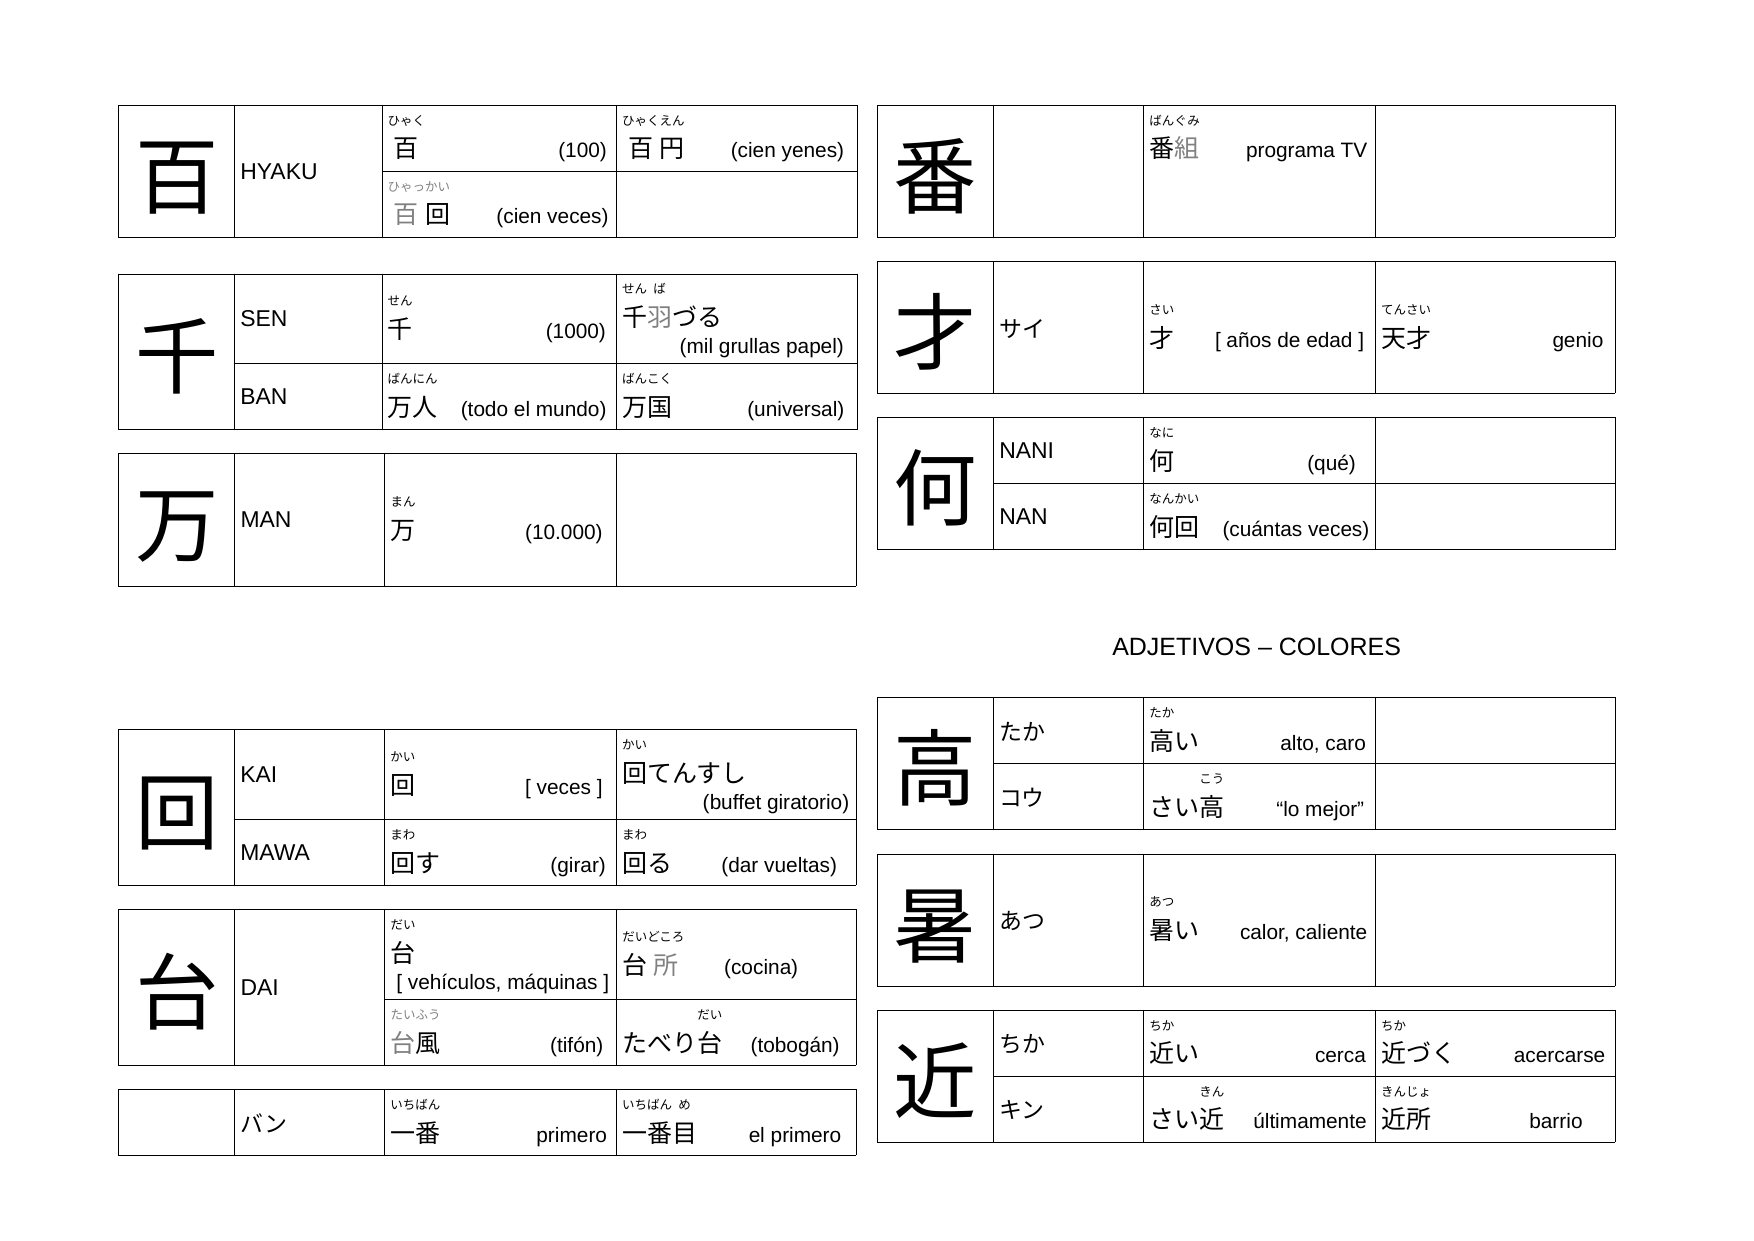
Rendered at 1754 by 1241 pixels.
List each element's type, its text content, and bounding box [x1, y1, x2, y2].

table_header 百ひゃく円えん (cien yenes) [617, 106, 857, 171]
table_header 一いち番ばん目め el primero [617, 1090, 856, 1155]
table_header 台 [119, 910, 234, 1065]
table_cell 万ばん国こく (universal) [617, 364, 857, 429]
table_header ちか [994, 1011, 1143, 1076]
table_cell たべり台だい (tobogán) [617, 1000, 856, 1065]
table_cell さい高こう “lo mejor” [1144, 764, 1375, 829]
table_cell 番ばん組ぐみ programa TV [1144, 106, 1375, 237]
table_header 近 [878, 1011, 993, 1142]
table_cell NAN [994, 484, 1143, 549]
table_header KAI [235, 730, 384, 819]
table_cell 近きん所じょ barrio [1376, 1077, 1615, 1142]
table_cell さい近きん últimamente [1144, 1077, 1375, 1142]
table_header あつ [994, 855, 1143, 986]
table_header 千せん (1000) [383, 275, 616, 363]
table_header [1376, 855, 1615, 986]
table_header 台だい所どころ (cocina) [617, 910, 856, 999]
table_cell キン [994, 1077, 1143, 1142]
table_cell 台たい風ふう (tifón) [385, 1000, 616, 1065]
table_header 暑あつい calor, caliente [1144, 855, 1375, 986]
table_cell 回まわす (girar) [385, 820, 616, 885]
table_cell BAN [235, 364, 382, 429]
table_cell [1376, 764, 1615, 829]
table_header たか [994, 698, 1143, 763]
table_header 百ひゃく (100) [383, 106, 616, 171]
table_header 才 [878, 262, 993, 393]
table_header 一いち番ばん primero [385, 1090, 616, 1155]
table_cell 何なん回かい (cuántas veces) [1144, 484, 1375, 549]
table_header 万まん (10.000) [385, 454, 616, 586]
table_header 千せん羽ばづる (mil grullas papel) [617, 275, 857, 363]
table_cell [617, 172, 857, 237]
table_cell MAWA [235, 820, 384, 885]
table_header 近ちかづく acercarse [1376, 1011, 1615, 1076]
text ADJETIVOS – COLORES [877, 632, 1636, 661]
table_header 何 [878, 418, 993, 549]
table_header 百 [119, 106, 234, 237]
table_header [119, 1090, 234, 1155]
table_header 回かい [ veces ] [385, 730, 616, 819]
table_header 万 [119, 454, 234, 586]
table_header HYAKU [235, 106, 382, 237]
table_header 千 [119, 275, 234, 429]
table_header 番 [878, 106, 993, 237]
table_header 回かいてんすし (buffet giratorio) [617, 730, 856, 819]
table_header 暑 [878, 855, 993, 986]
table_header 高たかい alto, caro [1144, 698, 1375, 763]
table_cell 百ひゃっ回かい (cien veces) [383, 172, 616, 237]
table_header 台だい [ vehículos, máquinas ] [385, 910, 616, 999]
table_header 才さい [ años de edad ] [1144, 262, 1375, 393]
table_header MAN [235, 454, 384, 586]
table_header [994, 106, 1143, 237]
table_header 回 [119, 730, 234, 885]
table_cell 万ばん人にん (todo el mundo) [383, 364, 616, 429]
table_header SEN [235, 275, 382, 363]
table_header 近ちかい cerca [1144, 1011, 1375, 1076]
table_header バン [235, 1090, 384, 1155]
table_cell 回まわる (dar vueltas) [617, 820, 856, 885]
table_cell [1376, 484, 1615, 549]
table_header 高 [878, 698, 993, 829]
table_header DAI [235, 910, 384, 1065]
table_header サイ [994, 262, 1143, 393]
table_cell コウ [994, 764, 1143, 829]
table_header [617, 454, 856, 586]
table_header [1376, 698, 1615, 763]
table_header 天てん才さい genio [1376, 262, 1615, 393]
table_cell [1376, 106, 1615, 237]
table_header 何なに (qué) [1144, 418, 1375, 483]
table_header NANI [994, 418, 1143, 483]
table_header [1376, 418, 1615, 483]
